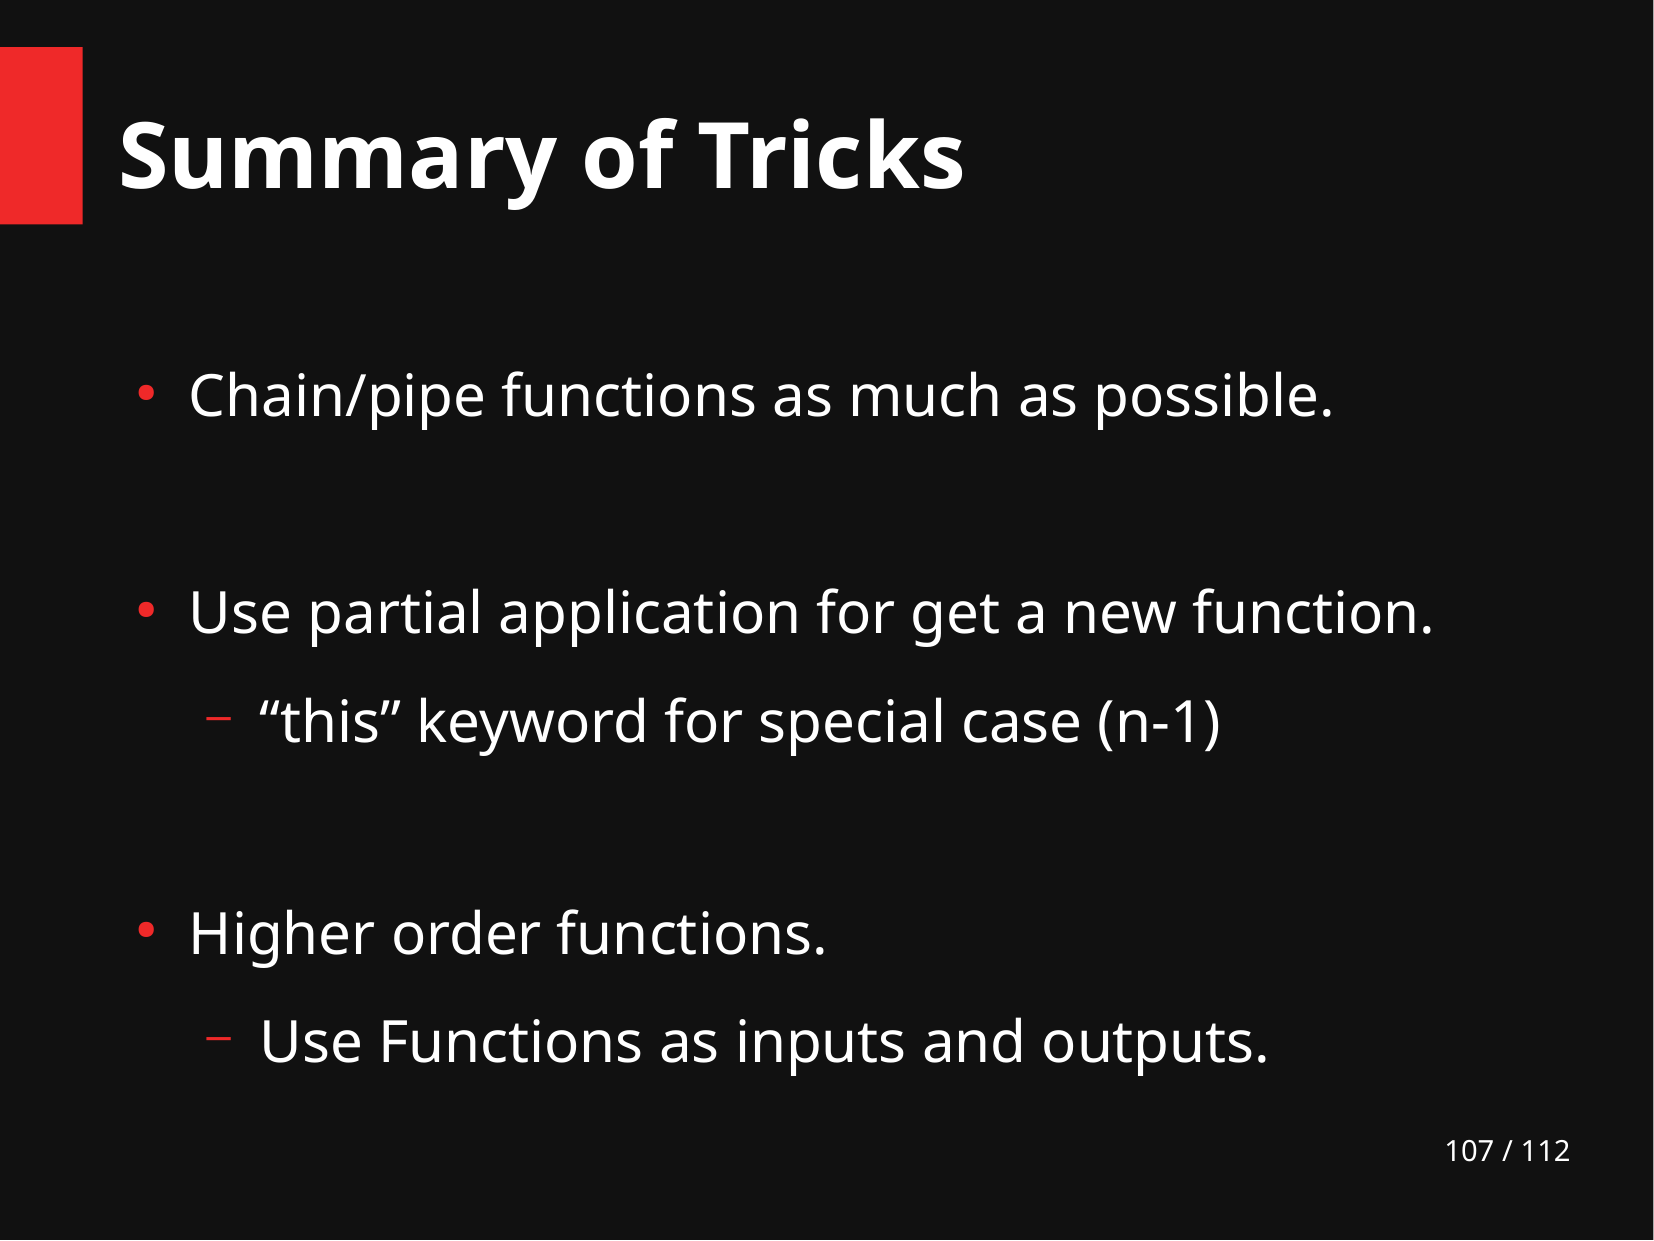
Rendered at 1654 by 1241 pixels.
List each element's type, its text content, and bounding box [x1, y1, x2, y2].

title Summary of Tricks [118, 49, 1571, 257]
list Chain/pipe functions as much as possible. Use partial application for get a new function. “this” keyword for special case (n-1) Higher order functions. Use Functions as inputs and outputs. [118, 354, 1536, 1074]
